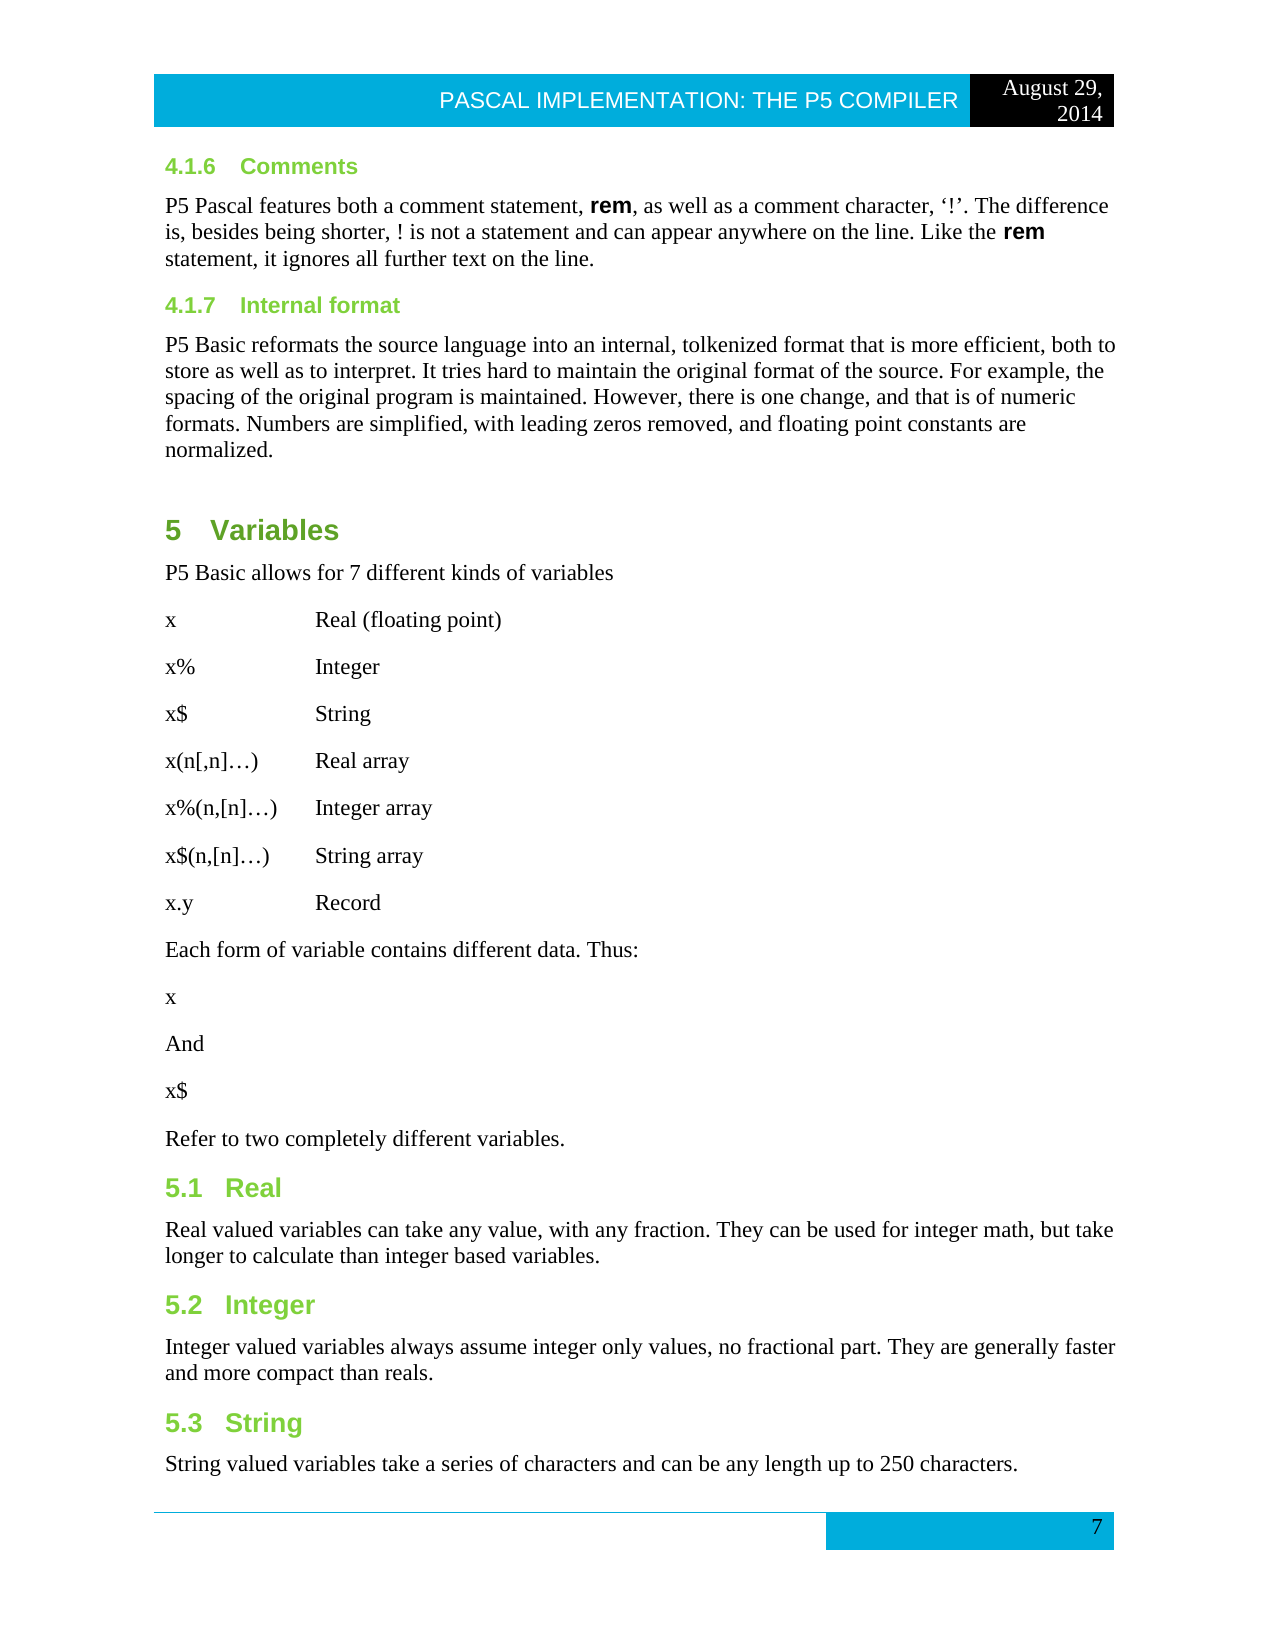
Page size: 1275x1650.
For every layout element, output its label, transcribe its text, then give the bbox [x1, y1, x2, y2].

text Real valued variables can take any value, with any fraction. They can be used for integer math, but take longer to calculate than integer based variables. [165, 1216, 1125, 1268]
subtitle Integer [165, 1289, 1125, 1321]
text x$(n,[n]…) String array [165, 842, 1125, 868]
text Refer to two completely different variables. [165, 1125, 1125, 1151]
text x$ String [165, 700, 1125, 726]
text P5 Basic reformats the source language into an internal, tolkenized format that is more efficient, both to store as well as to interpret. It tries hard to maintain the original format of the source. For example, the spacing of the original program is maintained. However, there is one change, and that is of numeric formats. Numbers are simplified, with leading zeros removed, and floating point constants are normalized. [165, 331, 1125, 462]
text And [165, 1030, 1125, 1057]
subtitle String [165, 1407, 1125, 1438]
text P5 Pascal features both a comment statement, rem, as well as a comment character, ‘!’. The difference is, besides being shorter, ! is not a statement and can appear anywhere on the line. Like the rem statement, it ignores all further text on the line. [165, 192, 1125, 271]
text x%(n,[n]…) Integer array [165, 794, 1125, 821]
text x [165, 983, 1125, 1009]
text x$ [165, 1078, 1125, 1104]
text Integer valued variables always assume integer only values, no fractional part. They are generally faster and more compact than reals. [165, 1333, 1125, 1386]
text x(n[,n]…) Real array [165, 747, 1125, 774]
text x Real (floating point) [165, 606, 1125, 632]
subtitle Real [165, 1172, 1125, 1203]
text x.y Record [165, 889, 1125, 915]
text x% Integer [165, 653, 1125, 679]
subtitle Internal format [165, 292, 1125, 318]
text Each form of variable contains different data. Thus: [165, 936, 1125, 962]
text P5 Basic allows for 7 different kinds of variables [165, 558, 1125, 585]
subtitle Comments [165, 153, 1125, 179]
text String valued variables take a series of characters and can be any length up to 250 characters. [165, 1450, 1125, 1477]
subtitle Variables [165, 512, 1125, 546]
